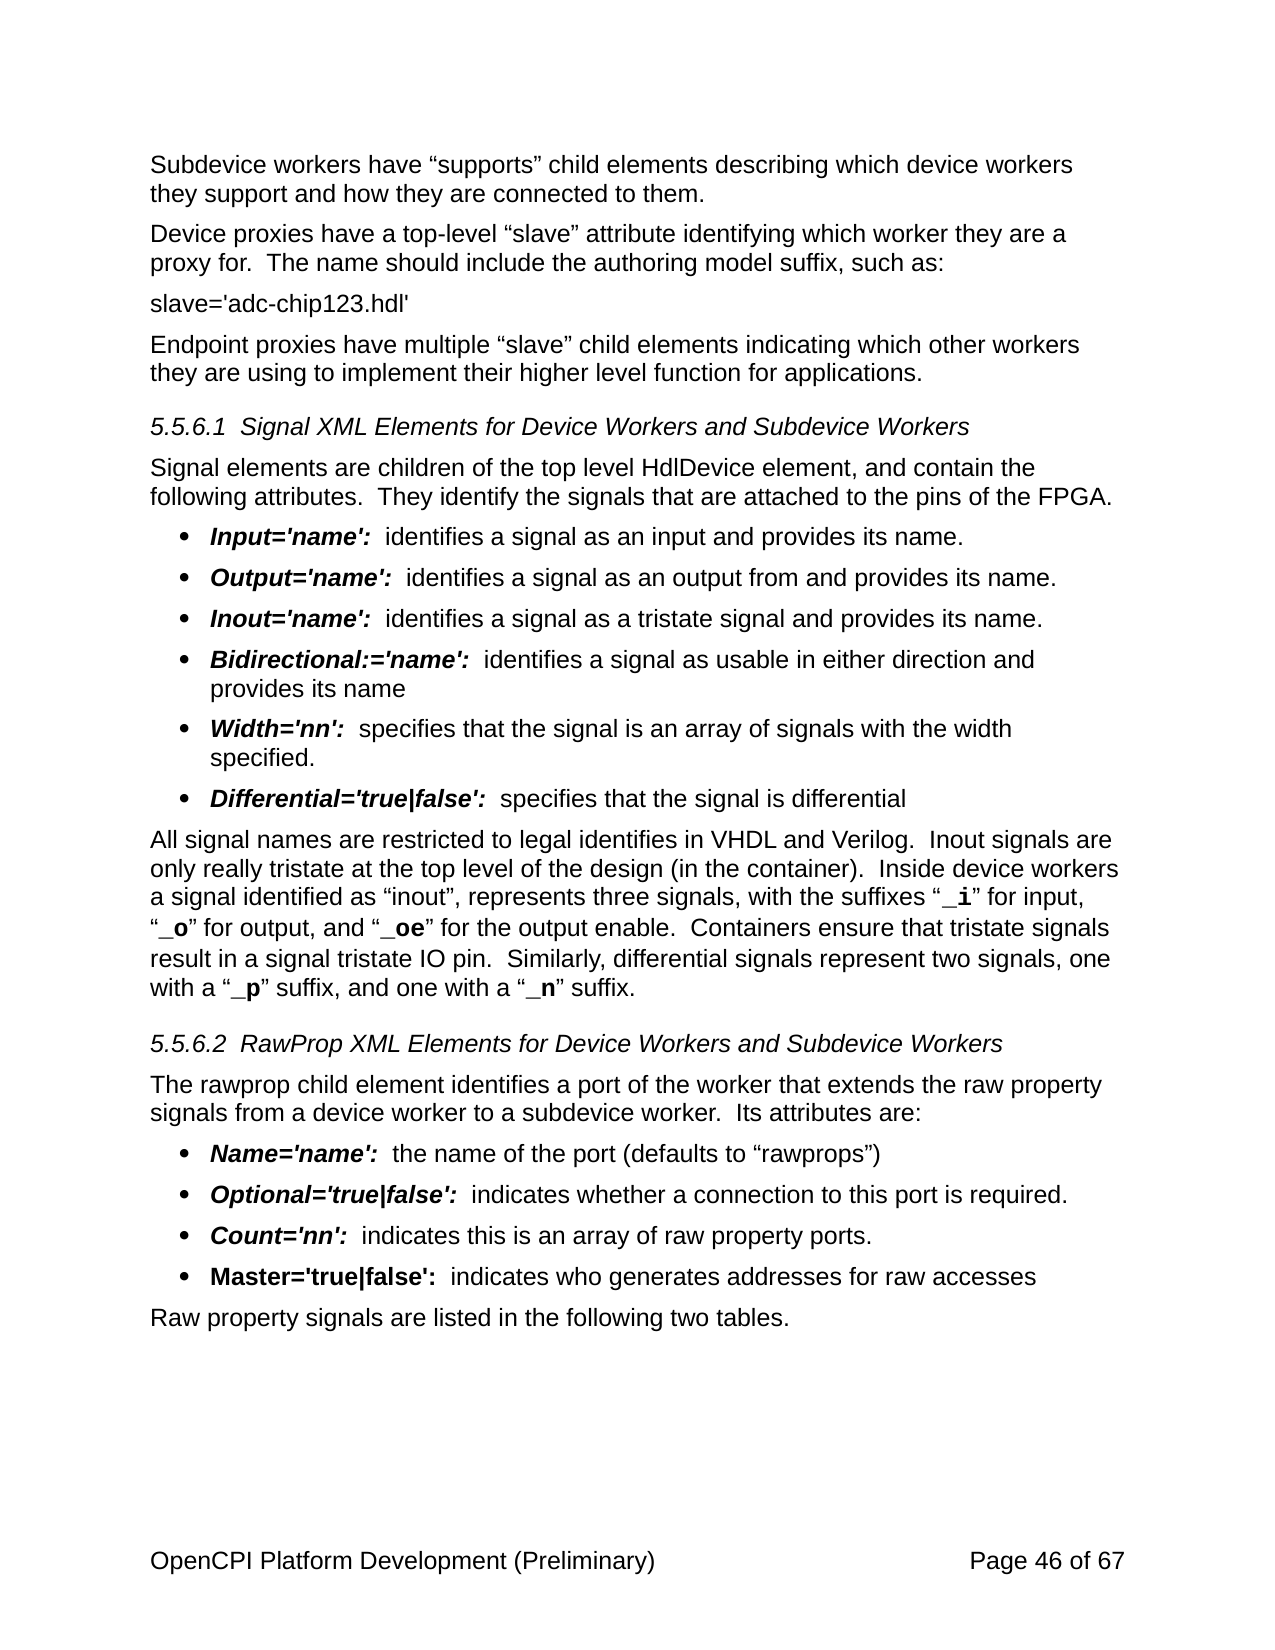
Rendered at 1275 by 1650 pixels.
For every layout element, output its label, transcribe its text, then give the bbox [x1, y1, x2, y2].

text Raw property signals are listed in the following two tables. [150, 1302, 1125, 1331]
text Endpoint proxies have multiple “slave” child elements indicating which other workers they are using to implement their higher level function for applications. [150, 330, 1125, 387]
list Output='name': identifies a signal as an output from and provides its name. [180, 563, 1125, 592]
list Master='true|false': indicates who generates addresses for raw accesses [180, 1262, 1125, 1291]
text Device proxies have a top-level “slave” attribute identifying which worker they are a proxy for. The name should include the authoring model suffix, such as: [150, 219, 1125, 277]
list Input='name': identifies a signal as an input and provides its name. [180, 522, 1125, 551]
text All signal names are restricted to legal identifies in VHDL and Verilog. Inout signals are only really tristate at the top level of the design (in the container). Inside device workers a signal identified as “inout”, represents three signals, with the suffixes “_i” for input, “_o” for output, and “_oe” for the output enable. Containers ensure that tristate signals result in a signal tristate IO pin. Similarly, differential signals represent two signals, one with a “_p” suffix, and one with a “_n” suffix. [150, 825, 1125, 1004]
list Optional='true|false': indicates whether a connection to this port is required. [180, 1180, 1125, 1209]
list Width='nn': specifies that the signal is an array of signals with the width specified. [180, 714, 1125, 772]
text Signal elements are children of the top level HdlDevice element, and contain the following attributes. They identify the signals that are attached to the pins of the FPGA. [150, 453, 1125, 510]
subtitle Signal XML Elements for Device Workers and Subdevice Workers [150, 412, 1125, 441]
list Inout='name': identifies a signal as a tristate signal and provides its name. [180, 604, 1125, 633]
text Subdevice workers have “supports” child elements describing which device workers they support and how they are connected to them. [150, 150, 1125, 207]
text slave='adc-chip123.hdl' [150, 289, 1125, 318]
list Bidirectional:='name': identifies a signal as usable in either direction and provides its name [180, 645, 1125, 702]
subtitle RawProp XML Elements for Device Workers and Subdevice Workers [150, 1029, 1125, 1058]
list Differential='true|false': specifies that the signal is differential [180, 784, 1125, 813]
list Count='nn': indicates this is an array of raw property ports. [180, 1221, 1125, 1250]
list Name='name': the name of the port (defaults to “rawprops”) [180, 1139, 1125, 1168]
text The rawprop child element identifies a port of the worker that extends the raw property signals from a device worker to a subdevice worker. Its attributes are: [150, 1070, 1125, 1127]
